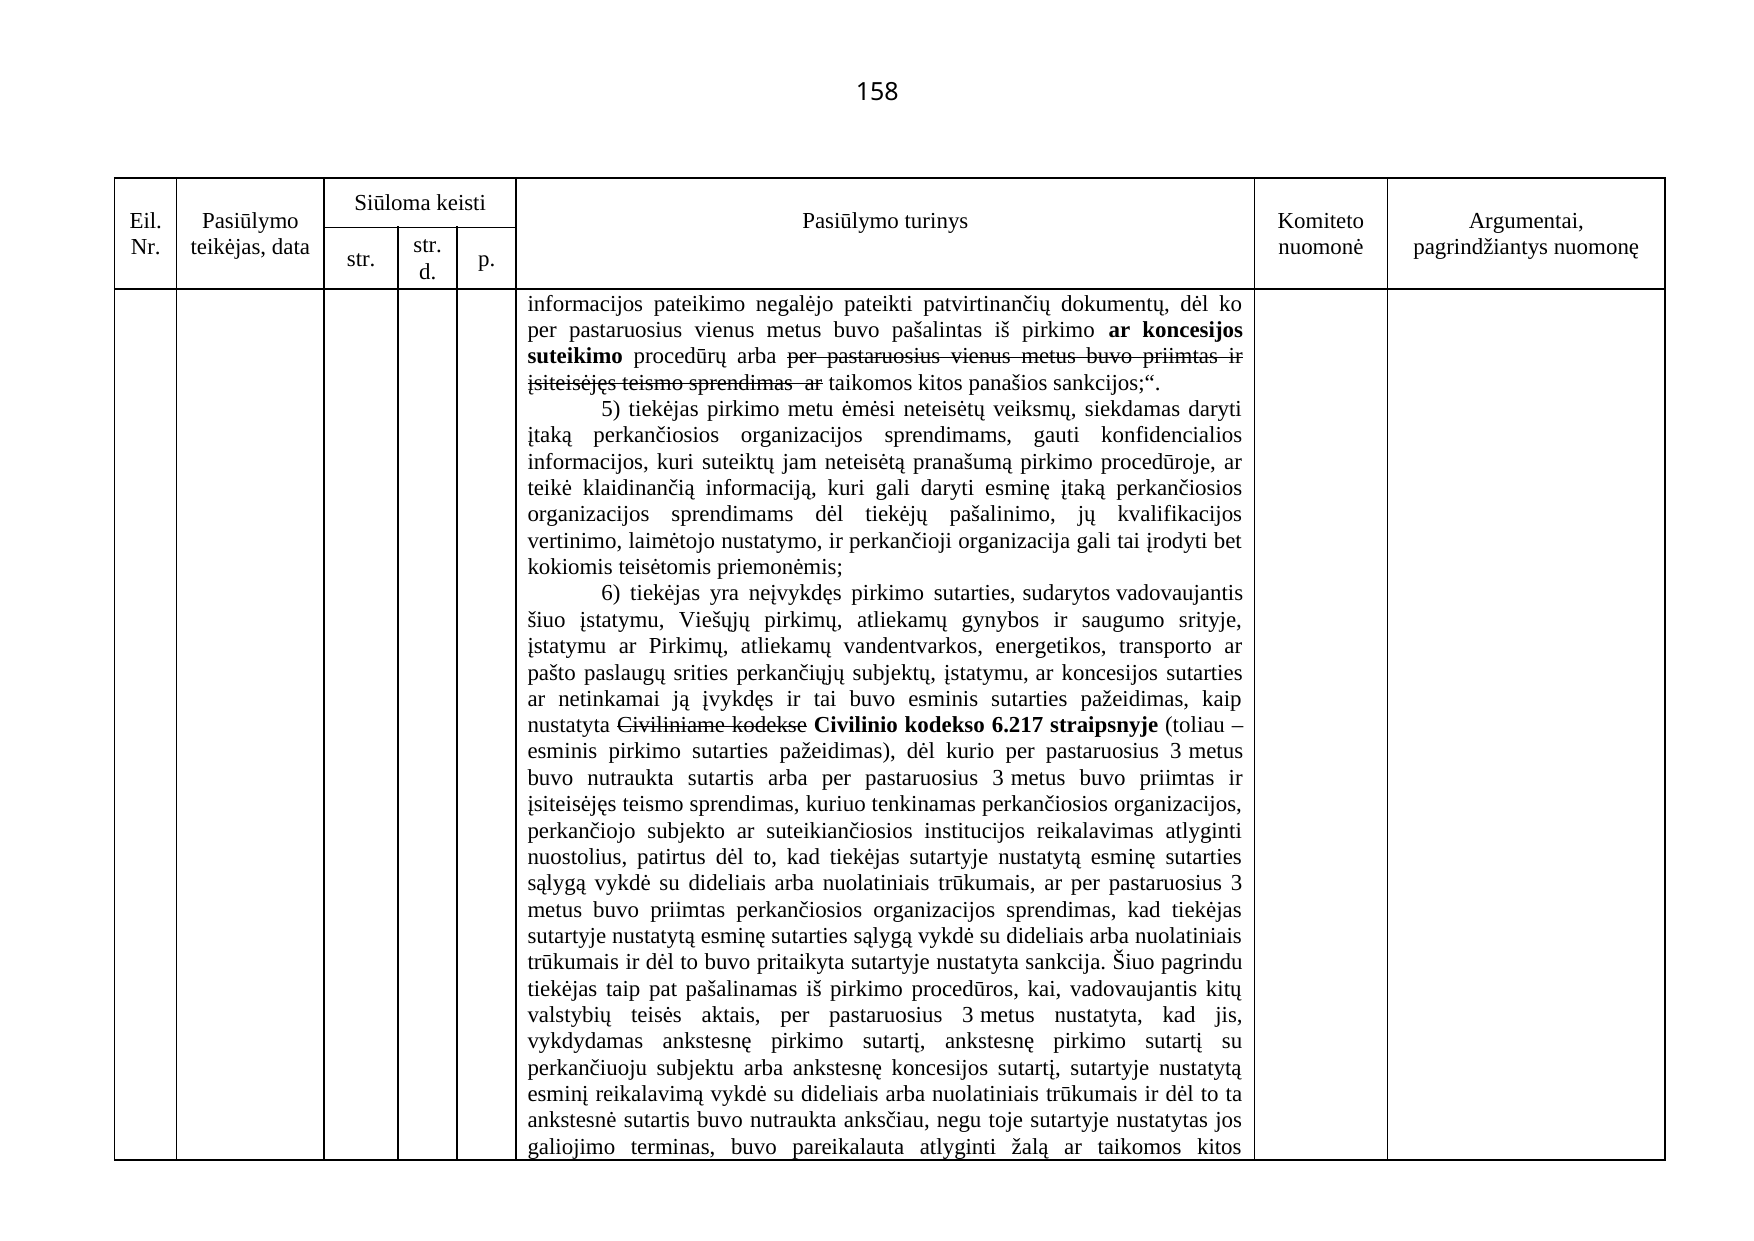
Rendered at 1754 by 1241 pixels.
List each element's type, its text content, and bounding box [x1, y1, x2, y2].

table_cell [458, 290, 515, 1159]
table_cell str. d. [399, 228, 456, 288]
table_cell [177, 290, 323, 1159]
table_cell p. [458, 228, 515, 288]
table_header Komiteto nuomonė [1255, 179, 1387, 288]
table_header Pasiūlymo teikėjas, data [177, 179, 323, 288]
table_header Argumentai, pagrindžiantys nuomonę [1388, 179, 1664, 288]
table_header Siūloma keisti [325, 179, 515, 226]
table_header Eil. Nr. [115, 179, 176, 288]
table_cell [1388, 290, 1664, 1159]
table_cell informacijos pateikimo negalėjo pateikti patvirtinančių dokumentų, dėl ko per pastaruosius vienus metus buvo pašalintas iš pirkimo ar koncesijos suteikimo procedūrų arba per pastaruosius vienus metus buvo priimtas ir įsiteisėjęs teismo sprendimas ar taikomos kitos panašios sankcijos;“. 5) tiekėjas pirkimo metu ėmėsi neteisėtų veiksmų, siekdamas daryti įtaką perkančiosios organizacijos sprendimams, gauti konfidencialios informacijos, kuri suteiktų jam neteisėtą pranašumą pirkimo procedūroje, ar teikė klaidinančią informaciją, kuri gali daryti esminę įtaką perkančiosios organizacijos sprendimams dėl tiekėjų pašalinimo, jų kvalifikacijos vertinimo, laimėtojo nustatymo, ir perkančioji organizacija gali tai įrodyti bet kokiomis teisėtomis priemonėmis; 6) tiekėjas yra neįvykdęs pirkimo sutarties, sudarytos vadovaujantis šiuo įstatymu, Viešųjų pirkimų, atliekamų gynybos ir saugumo srityje, įstatymu ar Pirkimų, atliekamų vandentvarkos, energetikos, transporto ar pašto paslaugų srities perkančiųjų subjektų, įstatymu, ar koncesijos sutarties ar netinkamai ją įvykdęs ir tai buvo esminis sutarties pažeidimas, kaip nustatyta Civiliniame kodekse Civilinio kodekso 6.217 straipsnyje (toliau – esminis pirkimo sutarties pažeidimas), dėl kurio per pastaruosius 3 metus buvo nutraukta sutartis arba per pastaruosius 3 metus buvo priimtas ir įsiteisėjęs teismo sprendimas, kuriuo tenkinamas perkančiosios organizacijos, perkančiojo subjekto ar suteikiančiosios institucijos reikalavimas atlyginti nuostolius, patirtus dėl to, kad tiekėjas sutartyje nustatytą esminę sutarties sąlygą vykdė su dideliais arba nuolatiniais trūkumais, ar per pastaruosius 3 metus buvo priimtas perkančiosios organizacijos sprendimas, kad tiekėjas sutartyje nustatytą esminę sutarties sąlygą vykdė su dideliais arba nuolatiniais trūkumais ir dėl to buvo pritaikyta sutartyje nustatyta sankcija. Šiuo pagrindu tiekėjas taip pat pašalinamas iš pirkimo procedūros, kai, vadovaujantis kitų valstybių teisės aktais, per pastaruosius 3 metus nustatyta, kad jis, vykdydamas ankstesnę pirkimo sutartį, ankstesnę pirkimo sutartį su perkančiuoju subjektu arba ankstesnę koncesijos sutartį, sutartyje nustatytą esminį reikalavimą vykdė su dideliais arba nuolatiniais trūkumais ir dėl to ta ankstesnė sutartis buvo nutraukta anksčiau, negu toje sutartyje nustatytas jos galiojimo terminas, buvo pareikalauta atlyginti žalą ar taikomos kitos [517, 290, 1254, 1159]
table_header Pasiūlymo turinys [517, 179, 1254, 288]
table_cell [1255, 290, 1387, 1159]
table_cell [399, 290, 456, 1159]
table_cell [115, 290, 176, 1159]
table_cell [325, 290, 397, 1159]
table_cell str. [325, 228, 397, 288]
